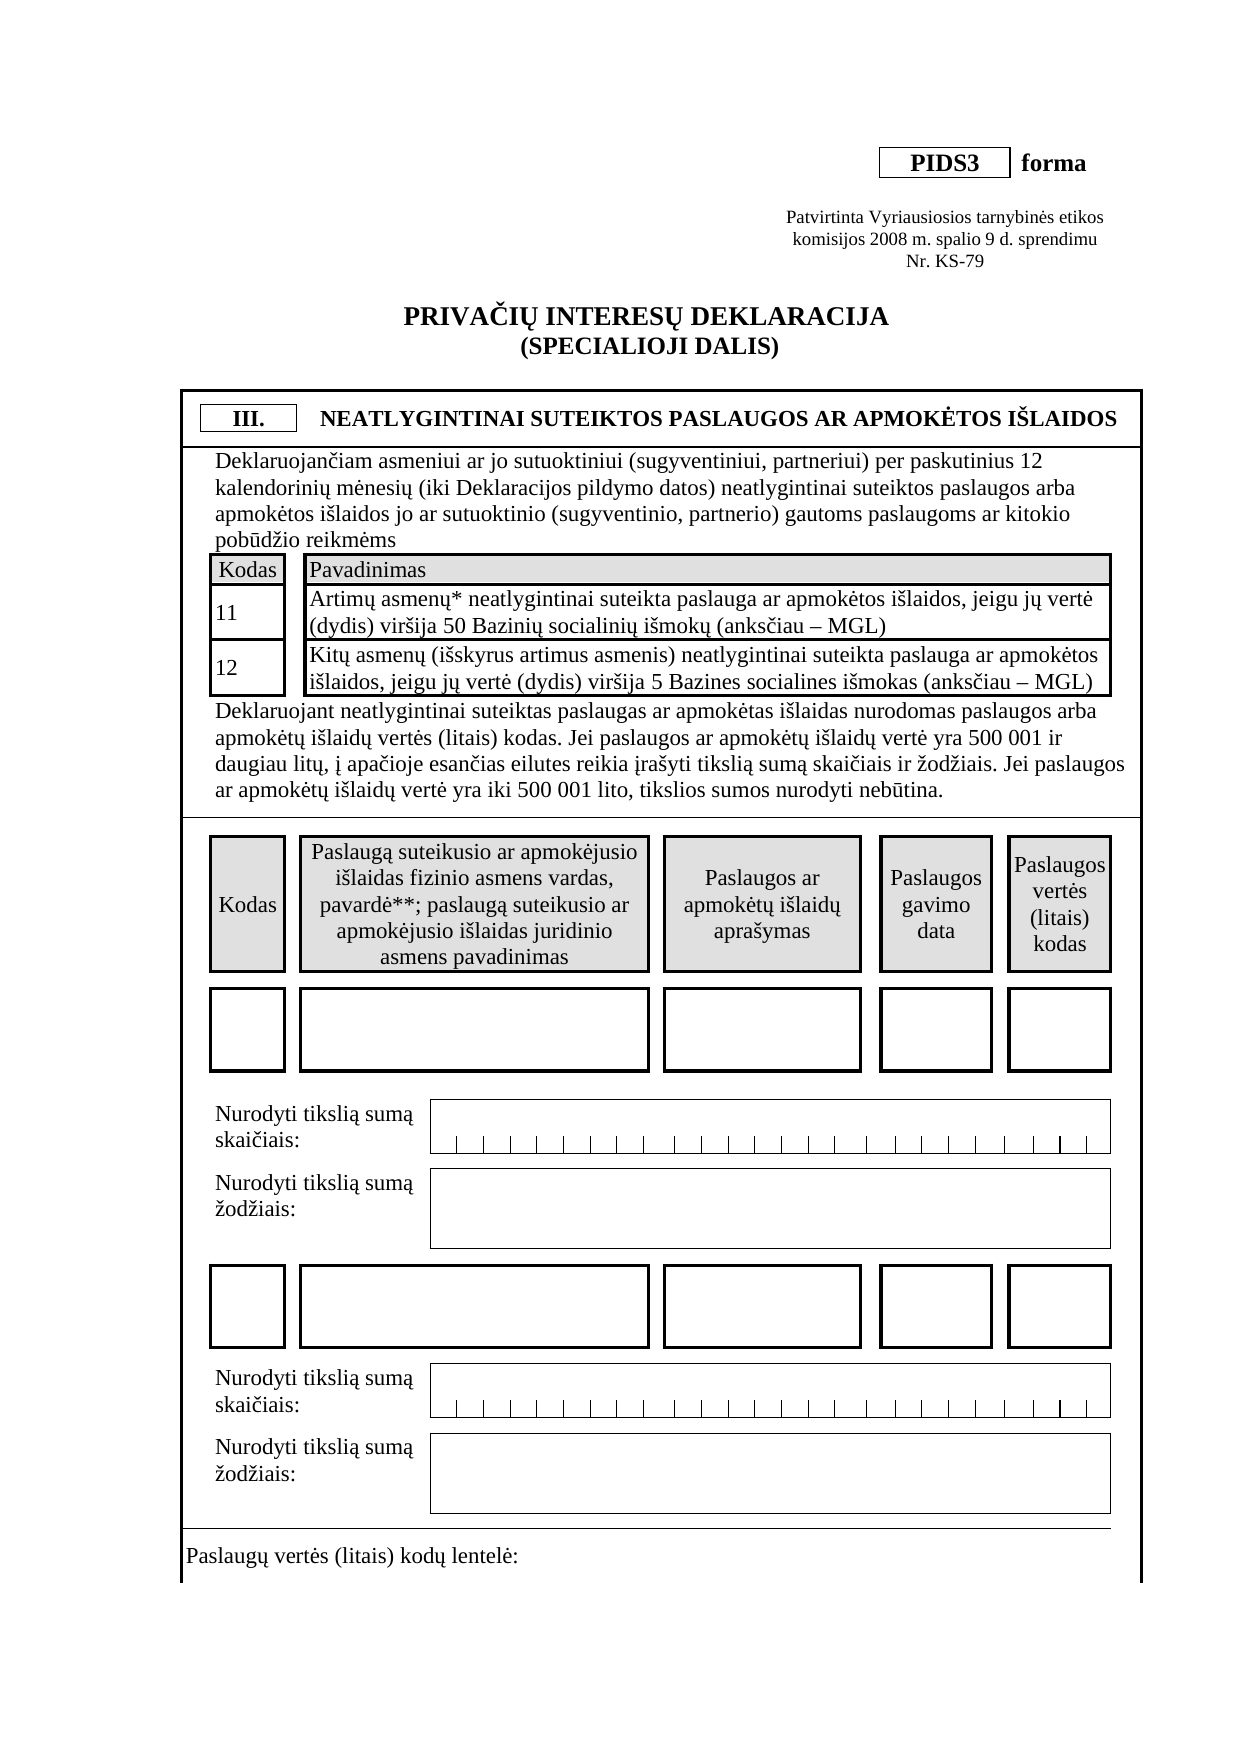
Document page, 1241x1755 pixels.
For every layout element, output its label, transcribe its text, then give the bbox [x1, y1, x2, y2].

table_cell [1004, 1100, 1033, 1136]
table_cell [702, 1400, 728, 1417]
table_cell [728, 1364, 755, 1400]
table_cell [183, 987, 209, 1069]
table_cell [617, 1400, 643, 1417]
table_cell [1087, 1364, 1110, 1400]
table_cell [1087, 1136, 1110, 1153]
table_cell [183, 1168, 211, 1248]
table_cell [183, 1400, 211, 1417]
table_cell [537, 1136, 563, 1153]
table_cell Artimų asmenų* neatlygintinai suteikta paslauga ar apmokėtos išlaidos, jeigu jų vertė (dydis) viršija 50 Bazinių socialinių išmokų (anksčiau – MGL) [307, 586, 1109, 638]
table_cell Kodas [212, 556, 283, 582]
table_cell [701, 1100, 728, 1136]
table_cell [302, 1267, 647, 1346]
table_cell [835, 1136, 866, 1153]
table_cell [1112, 638, 1140, 694]
table_cell [457, 1100, 483, 1136]
table_cell [1004, 1364, 1033, 1400]
table_cell [1011, 990, 1109, 1069]
table_cell [484, 1100, 510, 1136]
table_cell [183, 1363, 211, 1400]
table_cell [895, 1364, 922, 1400]
table_cell [644, 1100, 675, 1136]
table_cell [1111, 1168, 1140, 1248]
table_cell [1011, 1267, 1109, 1346]
table_cell [183, 803, 211, 817]
table_cell 11 [212, 586, 283, 638]
table_cell [430, 1418, 1111, 1432]
table_cell [993, 987, 1007, 1069]
table_cell [664, 973, 860, 987]
table_cell [183, 1248, 211, 1263]
table_cell [1033, 1100, 1060, 1136]
table_cell [866, 1100, 895, 1136]
table_cell Nurodyti tikslią sumą žodžiais: [211, 1168, 430, 1248]
table_cell [211, 973, 284, 987]
table_cell [285, 970, 301, 987]
table_cell [835, 1100, 866, 1136]
table_cell [750, 177, 880, 206]
table_cell [644, 1136, 674, 1153]
table_cell [755, 1136, 781, 1153]
table_cell [975, 1364, 1004, 1400]
table_cell [286, 553, 303, 582]
table_cell [867, 1136, 895, 1153]
table_cell [949, 1364, 975, 1400]
table_cell [1005, 1400, 1033, 1417]
table_cell [183, 583, 209, 638]
table_cell [431, 1400, 456, 1417]
table_cell [457, 1136, 483, 1153]
table_cell [590, 1100, 617, 1136]
table_header PIDS3 [880, 148, 1009, 177]
table_cell [1112, 1264, 1140, 1346]
table_cell [862, 835, 879, 970]
table_cell [755, 1100, 781, 1136]
table_cell [183, 818, 1140, 835]
table_cell [650, 987, 663, 1069]
table_cell [1033, 1364, 1060, 1400]
table_cell [1112, 835, 1140, 970]
table_cell [729, 1400, 754, 1417]
table_cell [212, 1267, 283, 1346]
table_cell [591, 1400, 616, 1417]
table_cell [183, 1433, 211, 1512]
table_cell [1060, 1100, 1087, 1136]
table_cell [564, 1136, 590, 1153]
table_cell [881, 973, 991, 987]
table_cell [431, 1136, 456, 1153]
text PRIVAČIŲ INTERESŲ DEKLARACIJA [177, 300, 1122, 331]
table_cell [649, 970, 664, 987]
table_cell [1111, 1528, 1140, 1582]
table_cell [644, 1400, 674, 1417]
table_cell [675, 1100, 701, 1136]
table_cell [993, 835, 1007, 970]
table_cell [183, 835, 209, 970]
table_cell [949, 1136, 975, 1153]
table_cell [675, 1364, 701, 1400]
table_cell [183, 1153, 211, 1168]
table_cell [975, 1100, 1004, 1136]
table_cell [1060, 1364, 1087, 1400]
table_cell [1010, 177, 1140, 206]
table_cell [1112, 553, 1140, 582]
table_header [183, 392, 1140, 404]
table_cell [183, 638, 209, 694]
table_cell [431, 1434, 1110, 1512]
table_cell [650, 835, 663, 970]
table_cell [781, 1100, 808, 1136]
table_cell [949, 1400, 975, 1417]
table_cell Deklaruojant neatlygintinai suteiktas paslaugas ar apmokėtas išlaidas nurodomas paslaugos arba apmokėtų išlaidų vertės (litais) kodas. Jei paslaugos ar apmokėtų išlaidų vertė yra 500 001 ir daugiau litų, į apačioje esančias eilutes reikia įrašyti tikslią sumą skaičiais ir žodžiais. Jei paslaugos ar apmokėtų išlaidų vertė yra iki 500 001 lito, tikslios sumos nurodyti nebūtina. [211, 694, 1140, 803]
table_cell [1111, 1248, 1140, 1263]
table_cell [782, 1136, 808, 1153]
table_header [177, 147, 749, 271]
table_cell [211, 1346, 430, 1363]
table_cell [286, 583, 303, 638]
table_cell [1111, 1363, 1140, 1400]
table_cell [1111, 1346, 1140, 1363]
table_cell [211, 1069, 430, 1099]
table_cell [862, 987, 879, 1069]
table_cell [430, 1514, 1111, 1528]
table_cell [922, 1136, 948, 1153]
table_cell [1111, 1417, 1140, 1432]
table_cell [431, 1169, 1110, 1248]
table_cell [755, 1400, 781, 1417]
table_cell [729, 1136, 754, 1153]
table_cell Nurodyti tikslią sumą žodžiais: [211, 1433, 430, 1512]
table_cell Kitų asmenų (išskyrus artimus asmenis) neatlygintinai suteikta paslauga ar apmokėtos išlaidos, jeigu jų vertė (dydis) viršija 5 Bazines socialines išmokas (anksčiau – MGL) [307, 641, 1109, 694]
table_cell [1111, 1400, 1140, 1417]
table_cell [430, 1154, 1111, 1168]
table_cell [976, 1136, 1004, 1153]
table_cell [617, 1364, 643, 1400]
table_cell Nurodyti tikslią sumą skaičiais: [211, 1099, 430, 1153]
table_cell [1112, 583, 1140, 638]
table_cell [896, 1400, 921, 1417]
table_cell [537, 1364, 563, 1400]
table_cell Paslaugos ar apmokėtų išlaidų aprašymas [666, 838, 859, 970]
table_cell Patvirtinta Vyriausiosios tarnybinės etikos komisijos 2008 m. spalio 9 d. sprendimu Nr. KS-79 [750, 206, 1140, 271]
table_cell [457, 1364, 483, 1400]
table_cell [183, 1136, 211, 1153]
table_cell [431, 1364, 457, 1400]
table_cell [537, 1100, 563, 1136]
table_cell [183, 431, 196, 446]
table_cell [301, 973, 648, 987]
table_cell [590, 1364, 617, 1400]
table_cell [1061, 1400, 1086, 1417]
table_header forma [1011, 147, 1140, 177]
table_cell [808, 1100, 835, 1136]
table_cell [457, 1400, 483, 1417]
table_cell [755, 1364, 781, 1400]
table_cell [1111, 1153, 1140, 1168]
table_cell [809, 1400, 834, 1417]
table_cell [809, 1136, 834, 1153]
table_cell [1111, 1513, 1140, 1528]
table_cell [183, 970, 211, 987]
text (SPECIALIOJI DALIS) [177, 331, 1122, 360]
table_cell [1111, 803, 1140, 817]
table_cell [183, 553, 209, 582]
table_cell [431, 1100, 457, 1136]
table_cell 12 [212, 641, 283, 694]
table_cell [212, 990, 283, 1069]
table_cell [650, 1264, 663, 1346]
table_cell [835, 1364, 866, 1400]
table_cell [183, 404, 200, 431]
table_header [750, 147, 879, 177]
table_cell [835, 1400, 866, 1417]
table_cell [183, 1099, 211, 1136]
table_cell [675, 1400, 701, 1417]
table_cell Nurodyti tikslią sumą skaičiais: [211, 1363, 430, 1417]
table_cell [617, 1136, 643, 1153]
table_cell [993, 1264, 1007, 1346]
table_cell [1005, 1136, 1033, 1153]
table_cell [862, 1264, 879, 1346]
table_cell [183, 1513, 430, 1528]
table_cell [808, 1364, 835, 1400]
table_cell [949, 1100, 975, 1136]
table_cell [666, 990, 859, 1069]
table_cell [1111, 1136, 1140, 1153]
table_cell [430, 1069, 1111, 1099]
table_cell [511, 1136, 536, 1153]
table_cell Paslaugų vertės (litais) kodų lentelė: [183, 1529, 1111, 1582]
table_cell [183, 1417, 211, 1432]
table_cell [484, 1136, 510, 1153]
table_cell NEATLYGINTINAI SUTEIKTOS PASLAUGOS AR APMOKĖTOS IŠLAIDOS [297, 404, 1140, 431]
table_cell [880, 178, 1010, 206]
table_cell Deklaruojančiam asmeniui ar jo sutuoktiniui (sugyventiniui, partneriui) per paskutinius 12 kalendorinių mėnesių (iki Deklaracijos pildymo datos) neatlygintinai suteiktos paslaugos arba apmokėtos išlaidos jo ar sutuoktinio (sugyventinio, partnerio) gautoms paslaugoms ar kitokio pobūdžio reikmėms [211, 448, 1140, 553]
table_cell [782, 1400, 808, 1417]
table_cell [896, 1136, 921, 1153]
table_cell [564, 1400, 590, 1417]
table_cell [591, 1136, 616, 1153]
table_cell [1111, 970, 1140, 987]
table_cell [564, 1100, 590, 1136]
table_cell [617, 1100, 643, 1136]
table_cell [1034, 1400, 1059, 1417]
table_cell [430, 1346, 1111, 1363]
table_cell [666, 1267, 859, 1346]
table_cell [183, 448, 211, 553]
table_cell [484, 1364, 510, 1400]
table_cell [286, 835, 299, 970]
table_cell [286, 1264, 299, 1346]
table_cell [728, 1100, 755, 1136]
table_cell [183, 1346, 211, 1363]
table_cell [781, 1364, 808, 1400]
table_cell [976, 1400, 1004, 1417]
table_cell [211, 1248, 430, 1263]
table_cell [286, 638, 303, 694]
table_cell III. [201, 405, 296, 431]
table_cell [196, 431, 1140, 446]
table_cell [867, 1400, 895, 1417]
table_cell [211, 1153, 430, 1168]
table_cell Paslaugos gavimo data [883, 838, 990, 970]
table_cell [285, 803, 1111, 817]
table_cell [211, 1417, 430, 1432]
table_cell [866, 1364, 895, 1400]
table_cell [1111, 1433, 1140, 1512]
table_cell [510, 1100, 537, 1136]
table_cell [183, 1069, 211, 1099]
table_cell [702, 1136, 728, 1153]
table_cell [883, 1267, 990, 1346]
table_cell [1009, 973, 1111, 987]
table_cell [991, 970, 1009, 987]
table_cell [883, 990, 990, 1069]
table_cell Pavadinimas [307, 556, 1109, 582]
table_cell [1087, 1100, 1110, 1136]
table_cell [286, 987, 299, 1069]
table_cell [922, 1400, 948, 1417]
table_cell [922, 1364, 948, 1400]
table_cell [675, 1136, 701, 1153]
table_cell [1061, 1136, 1086, 1153]
table_cell [510, 1364, 537, 1400]
table_cell [183, 694, 211, 803]
table_cell [484, 1400, 510, 1417]
table_cell [430, 1249, 1111, 1263]
table_cell [1111, 1099, 1140, 1136]
table_cell [302, 990, 647, 1069]
table_cell [922, 1100, 948, 1136]
table_cell [701, 1364, 728, 1400]
table_cell [211, 803, 284, 817]
table_cell [564, 1364, 590, 1400]
table_cell [644, 1364, 675, 1400]
table_cell [1112, 987, 1140, 1069]
table_cell [511, 1400, 536, 1417]
table_cell [860, 970, 881, 987]
table_cell Paslaugą suteikusio ar apmokėjusio išlaidas fizinio asmens vardas, pavardė**; paslaugą suteikusio ar apmokėjusio išlaidas juridinio asmens pavadinimas [302, 838, 647, 970]
table_cell [895, 1100, 922, 1136]
table_cell [537, 1400, 563, 1417]
table_cell Paslaugos vertės (litais) kodas [1011, 838, 1109, 970]
table_cell [1111, 1069, 1140, 1099]
table_cell [183, 1264, 209, 1346]
table_cell [1087, 1400, 1110, 1417]
table_cell [1034, 1136, 1059, 1153]
table_cell Kodas [212, 838, 283, 970]
